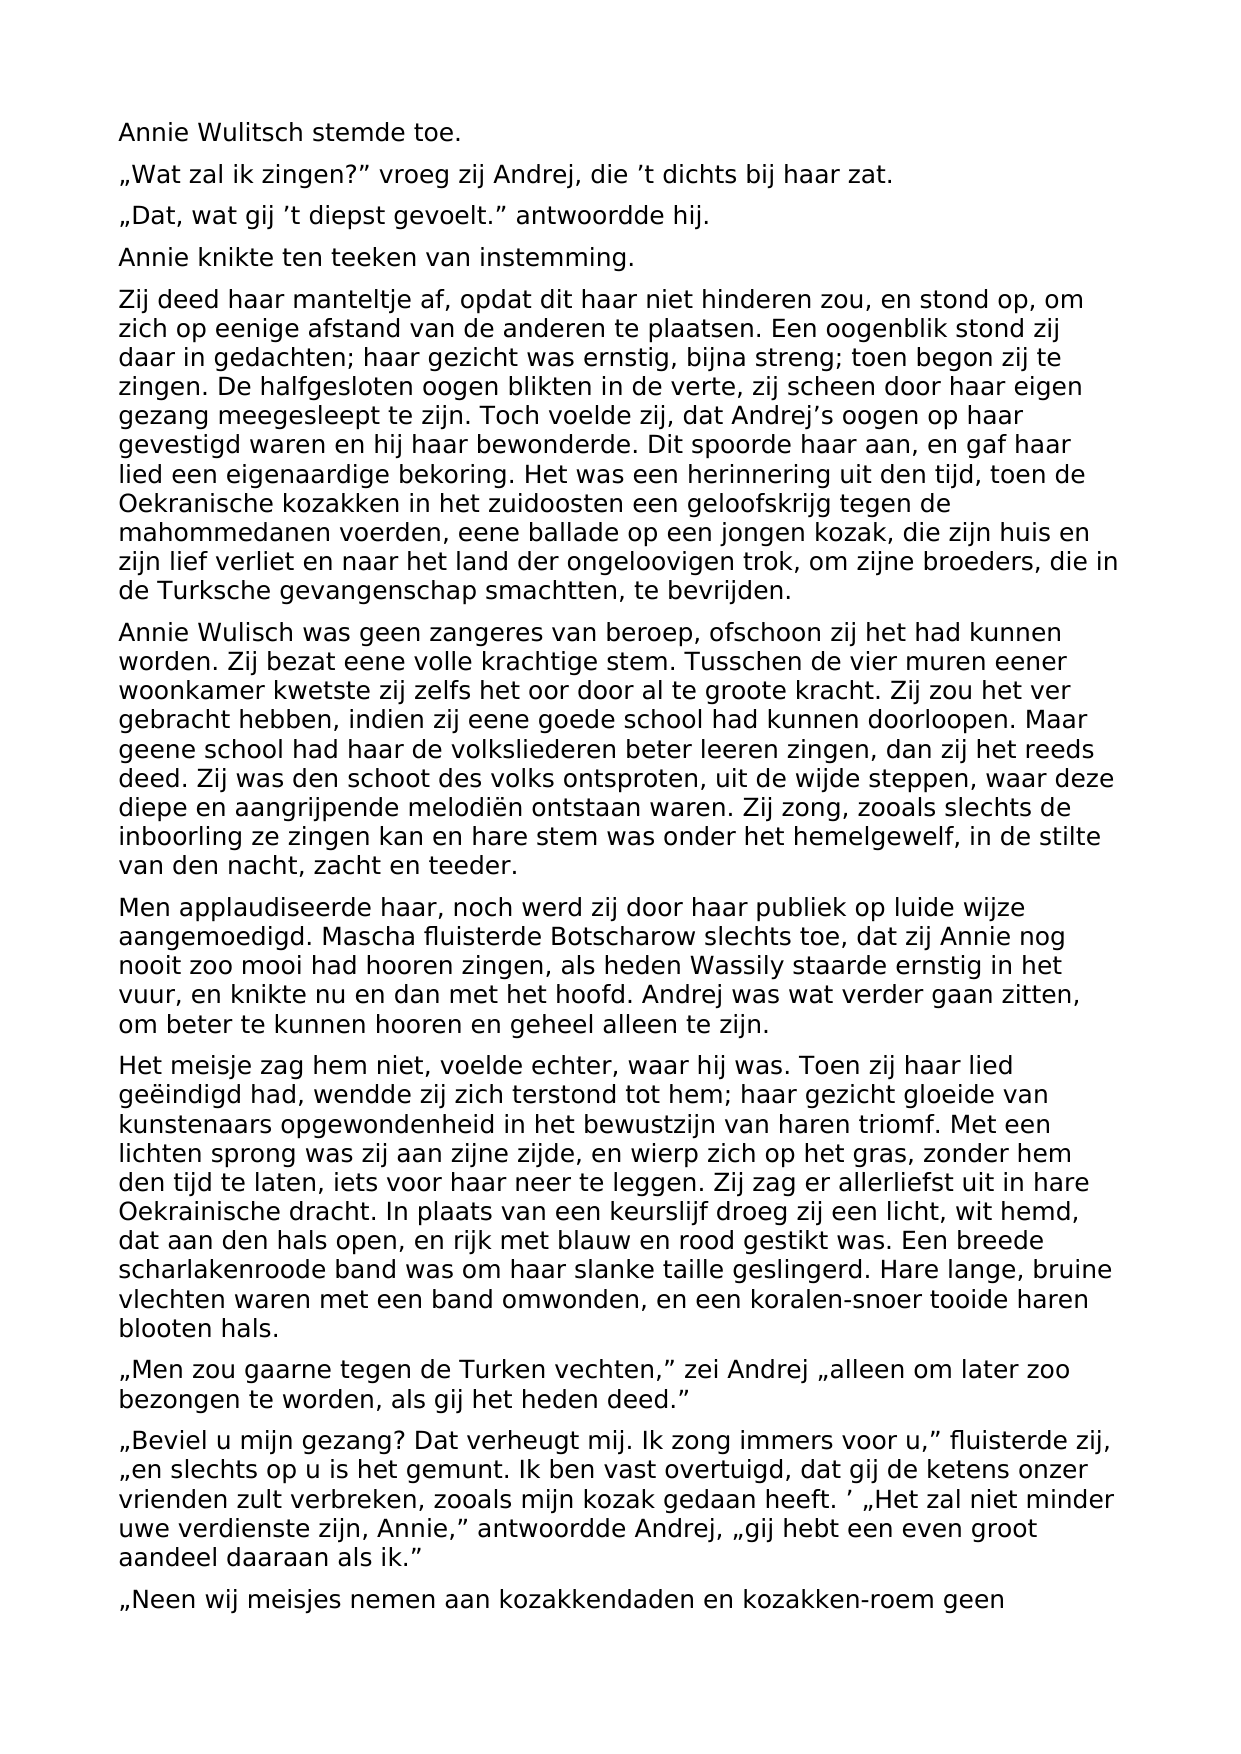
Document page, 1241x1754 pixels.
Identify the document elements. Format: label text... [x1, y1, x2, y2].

text „Men zou gaarne tegen de Turken vechten,” zei Andrej „alleen om later zoo bezongen te worden, als gij het heden deed.” [118, 1356, 1122, 1414]
text Zij deed haar manteltje af, opdat dit haar niet hinderen zou, en stond op, om zich op eenige afstand van de anderen te plaatsen. Een oogenblik stond zij daar in gedachten; haar gezicht was ernstig, bijna streng; toen begon zij te zingen. De halfgesloten oogen blikten in de verte, zij scheen door haar eigen gezang meegesleept te zijn. Toch voelde zij, dat Andrej’s oogen op haar gevestigd waren en hij haar bewonderde. Dit spoorde haar aan, en gaf haar lied een eigenaardige bekoring. Het was een herinnering uit den tijd, toen de Oekranische kozakken in het zuidoosten een geloofskrijg tegen de mahommedanen voerden, eene ballade op een jongen kozak, die zijn huis en zijn lief verliet en naar het land der ongeloovigen trok, om zijne broeders, die in de Turksche gevangenschap smachtten, te bevrijden. [118, 285, 1122, 606]
text „Wat zal ik zingen?” vroeg zij Andrej, die ’t dichts bij haar zat. [118, 160, 1122, 189]
text Men applaudiseerde haar, noch werd zij door haar publiek op luide wijze aangemoedigd. Mascha fluisterde Botscharow slechts toe, dat zij Annie nog nooit zoo mooi had hooren zingen, als heden Wassily staarde ernstig in het vuur, en knikte nu en dan met het hoofd. Andrej was wat verder gaan zitten, om beter te kunnen hooren en geheel alleen te zijn. [118, 893, 1122, 1039]
text „Dat, wat gij ’t diepst gevoelt.” antwoordde hij. [118, 201, 1122, 231]
text „Neen wij meisjes nemen aan kozakkendaden en kozakken-roem geen [118, 1585, 1122, 1614]
text Annie Wulisch was geen zangeres van beroep, ofschoon zij het had kunnen worden. Zij bezat eene volle krachtige stem. Tusschen de vier muren eener woonkamer kwetste zij zelfs het oor door al te groote kracht. Zij zou het ver gebracht hebben, indien zij eene goede school had kunnen doorloopen. Maar geene school had haar de volksliederen beter leeren zingen, dan zij het reeds deed. Zij was den schoot des volks ontsproten, uit de wijde steppen, waar deze diepe en aangrijpende melodiën ontstaan waren. Zij zong, zooals slechts de inboorling ze zingen kan en hare stem was onder het hemelgewelf, in de stilte van den nacht, zacht en teeder. [118, 618, 1122, 881]
text Annie Wulitsch stemde toe. [118, 118, 1122, 147]
text Annie knikte ten teeken van instemming. [118, 243, 1122, 272]
text „Beviel u mijn gezang? Dat verheugt mij. Ik zong immers voor u,” fluisterde zij, „en slechts op u is het gemunt. Ik ben vast overtuigd, dat gij de ketens onzer vrienden zult verbreken, zooals mijn kozak gedaan heeft. ’ „Het zal niet minder uwe verdienste zijn, Annie,” antwoordde Andrej, „gij hebt een even groot aandeel daaraan als ik.” [118, 1426, 1122, 1572]
text Het meisje zag hem niet, voelde echter, waar hij was. Toen zij haar lied geëindigd had, wendde zij zich terstond tot hem; haar gezicht gloeide van kunstenaars opgewondenheid in het bewustzijn van haren triomf. Met een lichten sprong was zij aan zijne zijde, en wierp zich op het gras, zonder hem den tijd te laten, iets voor haar neer te leggen. Zij zag er allerliefst uit in hare Oekrainische dracht. In plaats van een keurslijf droeg zij een licht, wit hemd, dat aan den hals open, en rijk met blauw en rood gestikt was. Een breede scharlakenroode band was om haar slanke taille geslingerd. Hare lange, bruine vlechten waren met een band omwonden, en een koralen-snoer tooide haren blooten hals. [118, 1051, 1122, 1343]
